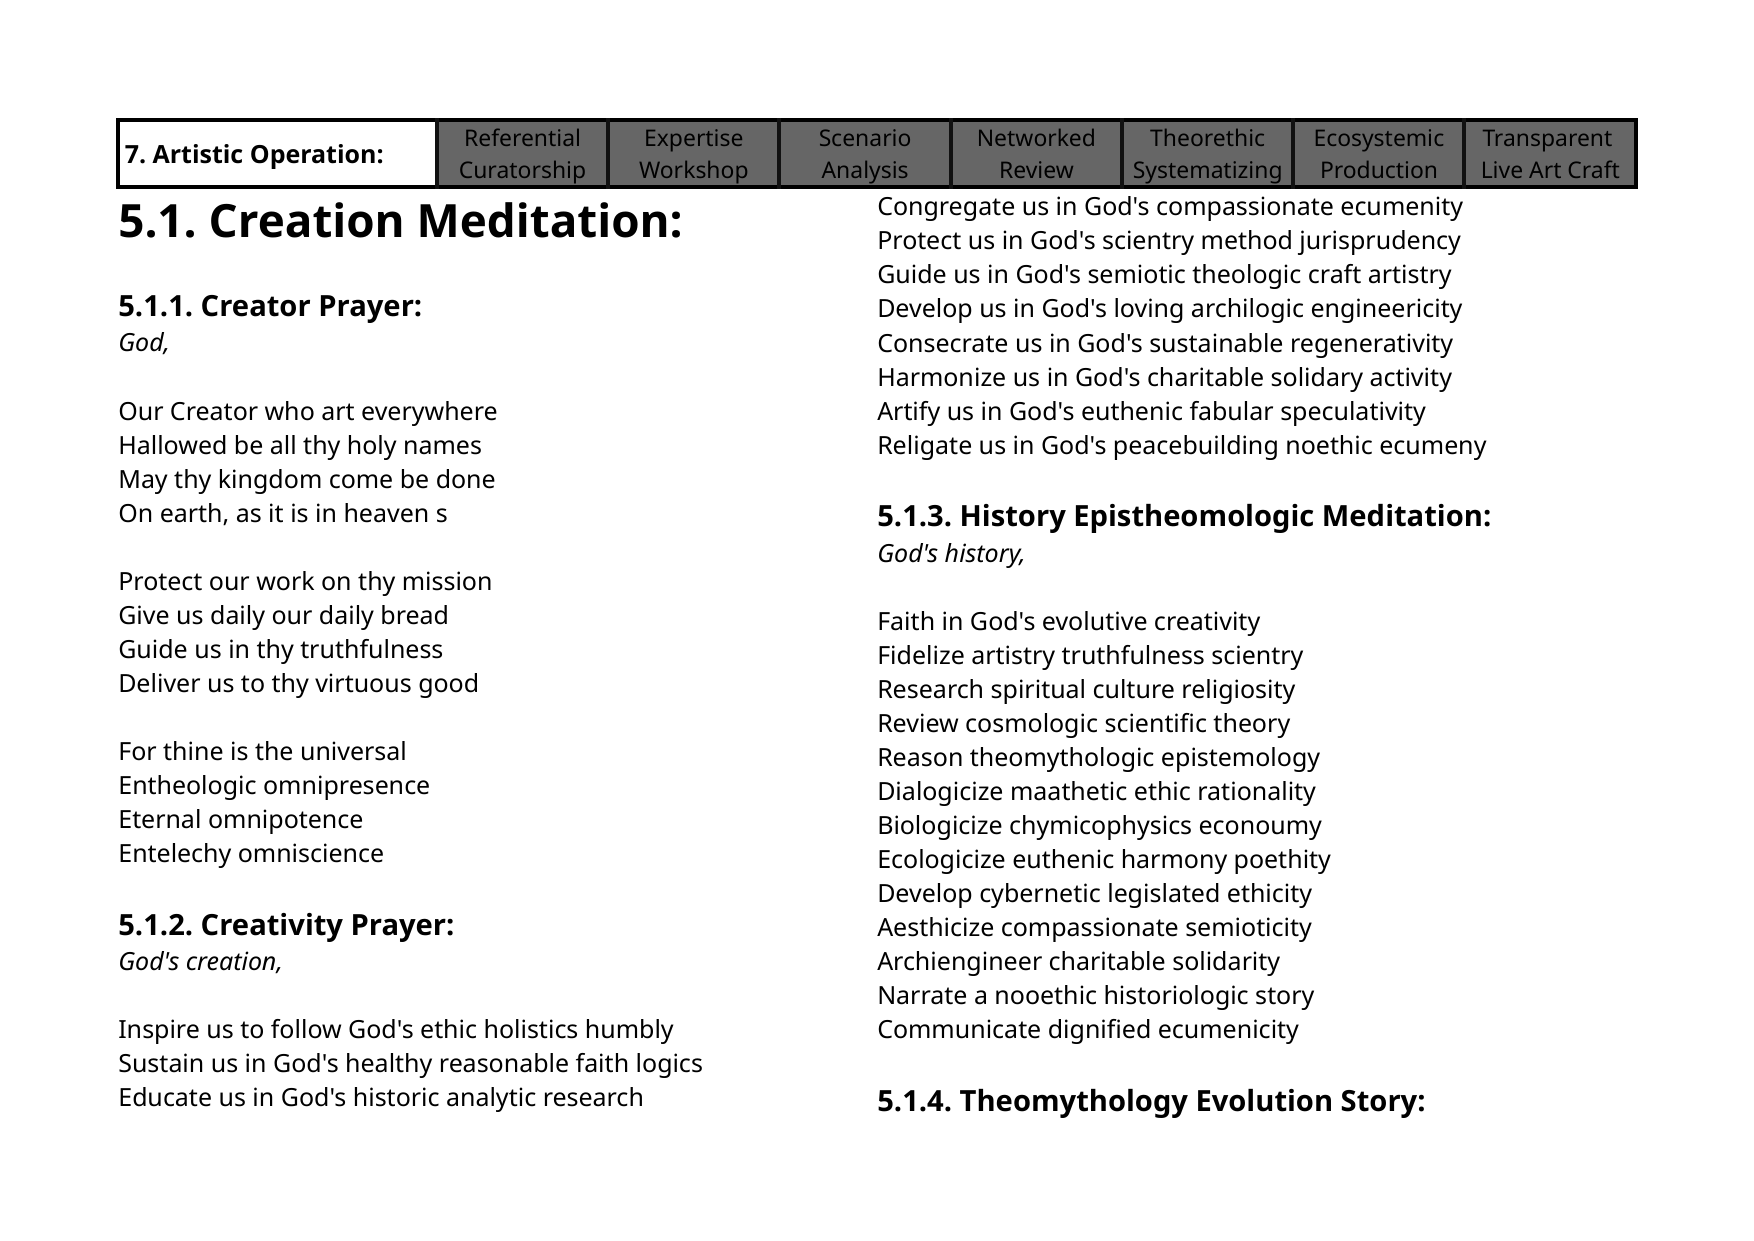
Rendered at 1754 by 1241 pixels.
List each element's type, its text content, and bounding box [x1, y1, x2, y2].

text Entelechy omniscience [118, 836, 877, 870]
text 5.1.2. Creativity Prayer: [118, 904, 877, 944]
text God, [118, 325, 877, 359]
text Review cosmologic scientific theory [877, 706, 1636, 739]
text Dialogicize maathetic ethic rationality [877, 774, 1636, 808]
table_cell Ecosystemic Production [1295, 122, 1462, 185]
table_cell Scenario Analysis [781, 122, 949, 185]
text Artify us in God's euthenic fabular speculativity [877, 393, 1636, 427]
text Sustain us in God's healthy reasonable faith logics [118, 1046, 877, 1080]
table_cell Theorethic Systematizing [1124, 122, 1291, 185]
text Eternal omnipotence [118, 802, 877, 836]
text Consecrate us in God's sustainable regenerativity [877, 325, 1636, 359]
text God's creation, [118, 944, 877, 978]
text Guide us in God's semiotic theologic craft artistry [877, 257, 1636, 291]
text Hallowed be all thy holy names [118, 427, 877, 461]
text Guide us in thy truthfulness [118, 632, 877, 666]
text On earth, as it is in heaven s [118, 495, 877, 529]
table_cell Networked Review [953, 122, 1120, 185]
text Give us daily our daily bread [118, 598, 877, 632]
text Develop cybernetic legislated ethicity [877, 876, 1636, 910]
text Archiengineer charitable solidarity [877, 944, 1636, 978]
table_cell Transparent Live Art Craft [1466, 122, 1634, 185]
text 5.1.3. History Epistheomologic Meditation: [877, 496, 1636, 535]
text 5.1.4. Theomythology Evolution Story: [877, 1080, 1636, 1120]
text Communicate dignified ecumenicity [877, 1012, 1636, 1046]
text Fidelize artistry truthfulness scientry [877, 637, 1636, 671]
table_cell 7. Artistic Operation: [120, 122, 435, 185]
text Faith in God's evolutive creativity [877, 603, 1636, 637]
text Biologicize chymicophysics econoumy [877, 808, 1636, 842]
text Inspire us to follow God's ethic holistics humbly [118, 1012, 877, 1046]
text Ecologicize euthenic harmony poethity [877, 842, 1636, 876]
text Research spiritual culture religiosity [877, 671, 1636, 706]
text Protect our work on thy mission [118, 563, 877, 598]
table_cell Referential Curatorship [439, 122, 606, 185]
text May thy kingdom come be done [118, 461, 877, 495]
text For thine is the universal [118, 734, 877, 768]
text Congregate us in God's compassionate ecumenity [877, 189, 1636, 223]
text Narrate a nooethic historiologic story [877, 978, 1636, 1012]
text Harmonize us in God's charitable solidary activity [877, 359, 1636, 393]
text Educate us in God's historic analytic research [118, 1080, 877, 1114]
text Develop us in God's loving archilogic engineericity [877, 291, 1636, 325]
text Aesthicize compassionate semioticity [877, 910, 1636, 944]
table_cell Expertise Workshop [610, 122, 777, 185]
text Protect us in God's scientry method jurisprudency [877, 223, 1636, 257]
text Deliver us to thy virtuous good [118, 666, 877, 700]
text God's history, [877, 535, 1636, 569]
text 5.1.1. Creator Prayer: [118, 285, 877, 325]
text Entheologic omnipresence [118, 768, 877, 802]
text Our Creator who art everywhere [118, 393, 877, 427]
text Religate us in God's peacebuilding noethic ecumeny [877, 427, 1636, 461]
text Reason theomythologic epistemology [877, 739, 1636, 774]
text 5.1. Creation Meditation: [118, 189, 877, 251]
